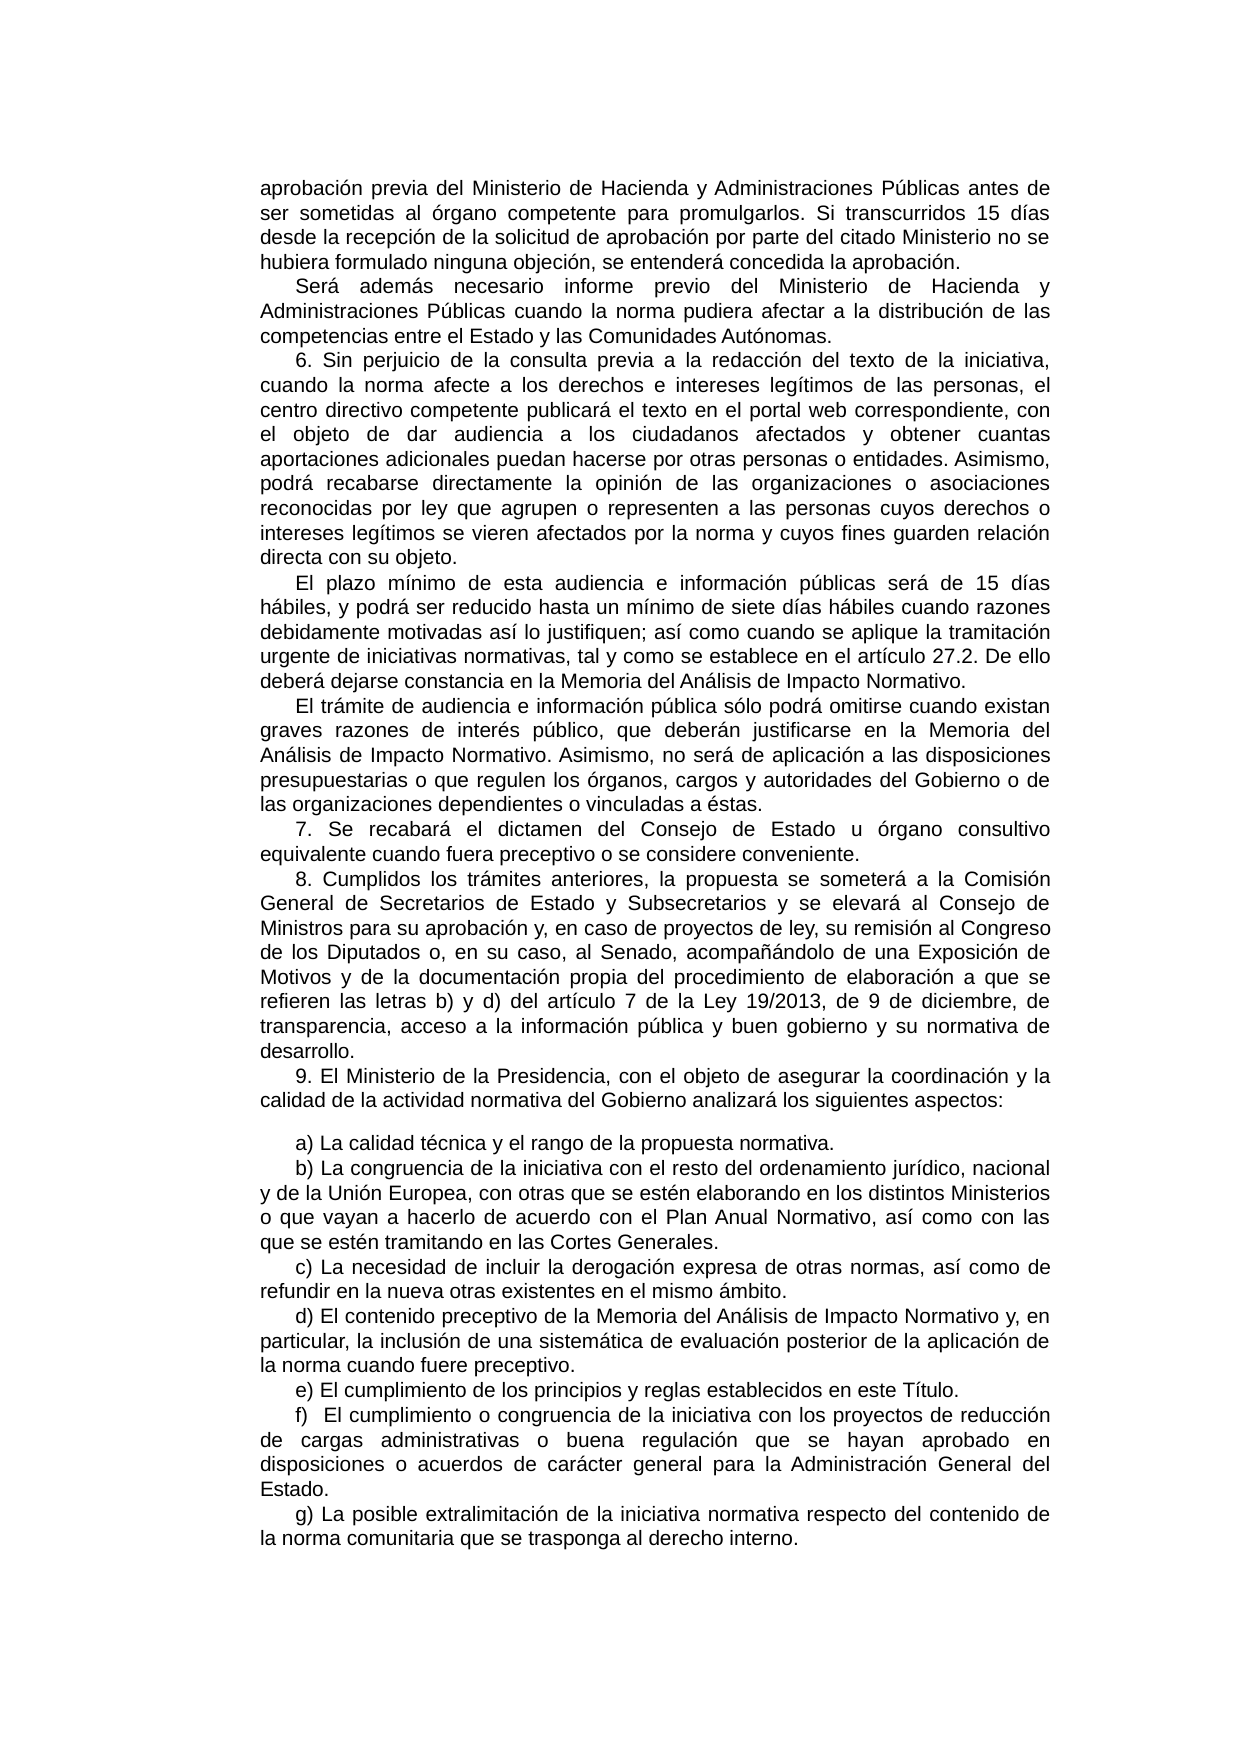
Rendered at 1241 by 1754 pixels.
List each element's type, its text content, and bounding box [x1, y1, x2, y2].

list Sin perjuicio de la consulta previa a la redacción del texto de la iniciativa, cuando la norma afecte a los derechos e intereses legítimos de las personas, el centro directivo competente publicará el texto en el portal web correspondiente, con el objeto de dar audiencia a los ciudadanos afectados y obtener cuantas aportaciones adicionales puedan hacerse por otras personas o entidades. Asimismo, podrá recabarse directamente la opinión de las organizaciones o asociaciones reconocidas por ley que agrupen o representen a las personas cuyos derechos o intereses legítimos se vieren afectados por la norma y cuyos fines guarden relación directa con su objeto. [260, 348, 1052, 569]
text El trámite de audiencia e información pública sólo podrá omitirse cuando existan graves razones de interés público, que deberán justificarse en la Memoria del Análisis de Impacto Normativo. Asimismo, no será de aplicación a las disposiciones presupuestarias o que regulen los órganos, cargos y autoridades del Gobierno o de las organizaciones dependientes o vinculadas a éstas. [260, 694, 1052, 816]
list El cumplimiento o congruencia de la iniciativa con los proyectos de reducción de cargas administrativas o buena regulación que se hayan aprobado en disposiciones o acuerdos de carácter general para la Administración General del Estado. [260, 1403, 1051, 1501]
text aprobación previa del Ministerio de Hacienda y Administraciones Públicas antes de ser sometidas al órgano competente para promulgarlos. Si transcurridos 15 días desde la recepción de la solicitud de aprobación por parte del citado Ministerio no se hubiera formulado ninguna objeción, se entenderá concedida la aprobación. [260, 176, 1051, 273]
list La necesidad de incluir la derogación expresa de otras normas, así como de refundir en la nueva otras existentes en el mismo ámbito. [260, 1254, 1052, 1303]
list El contenido preceptivo de la Memoria del Análisis de Impacto Normativo y, en particular, la inclusión de una sistemática de evaluación posterior de la aplicación de la norma cuando fuere preceptivo. [260, 1304, 1051, 1377]
list La congruencia de la iniciativa con el resto del ordenamiento jurídico, nacional y de la Unión Europea, con otras que se estén elaborando en los distintos Ministerios o que vayan a hacerlo de acuerdo con el Plan Anual Normativo, así como con las que se estén tramitando en las Cortes Generales. [260, 1156, 1051, 1253]
list La posible extralimitación de la iniciativa normativa respecto del contenido de la norma comunitaria que se trasponga al derecho interno. [260, 1502, 1051, 1550]
list El cumplimiento de los principios y reglas establecidos en este Título. [295, 1378, 1167, 1402]
list La calidad técnica y el rango de la propuesta normativa. [295, 1131, 1167, 1155]
list Cumplidos los trámites anteriores, la propuesta se someterá a la Comisión General de Secretarios de Estado y Subsecretarios y se elevará al Consejo de Ministros para su aprobación y, en caso de proyectos de ley, su remisión al Congreso de los Diputados o, en su caso, al Senado, acompañándolo de una Exposición de Motivos y de la documentación propia del procedimiento de elaboración a que se refieren las letras b) y d) del artículo 7 de la Ley 19/2013, de 9 de diciembre, de transparencia, acceso a la información pública y buen gobierno y su normativa de desarrollo. [260, 866, 1052, 1062]
text El plazo mínimo de esta audiencia e información públicas será de 15 días hábiles, y podrá ser reducido hasta un mínimo de siete días hábiles cuando razones debidamente motivadas así lo justifiquen; así como cuando se aplique la tramitación urgente de iniciativas normativas, tal y como se establece en el artículo 27.2. De ello deberá dejarse constancia en la Memoria del Análisis de Impacto Normativo. [260, 570, 1052, 693]
list El Ministerio de la Presidencia, con el objeto de asegurar la coordinación y la calidad de la actividad normativa del Gobierno analizará los siguientes aspectos: [260, 1064, 1051, 1112]
list Se recabará el dictamen del Consejo de Estado u órgano consultivo equivalente cuando fuera preceptivo o se considere conveniente. [260, 817, 1051, 866]
text Será además necesario informe previo del Ministerio de Hacienda y Administraciones Públicas cuando la norma pudiera afectar a la distribución de las competencias entre el Estado y las Comunidades Autónomas. [260, 274, 1051, 347]
